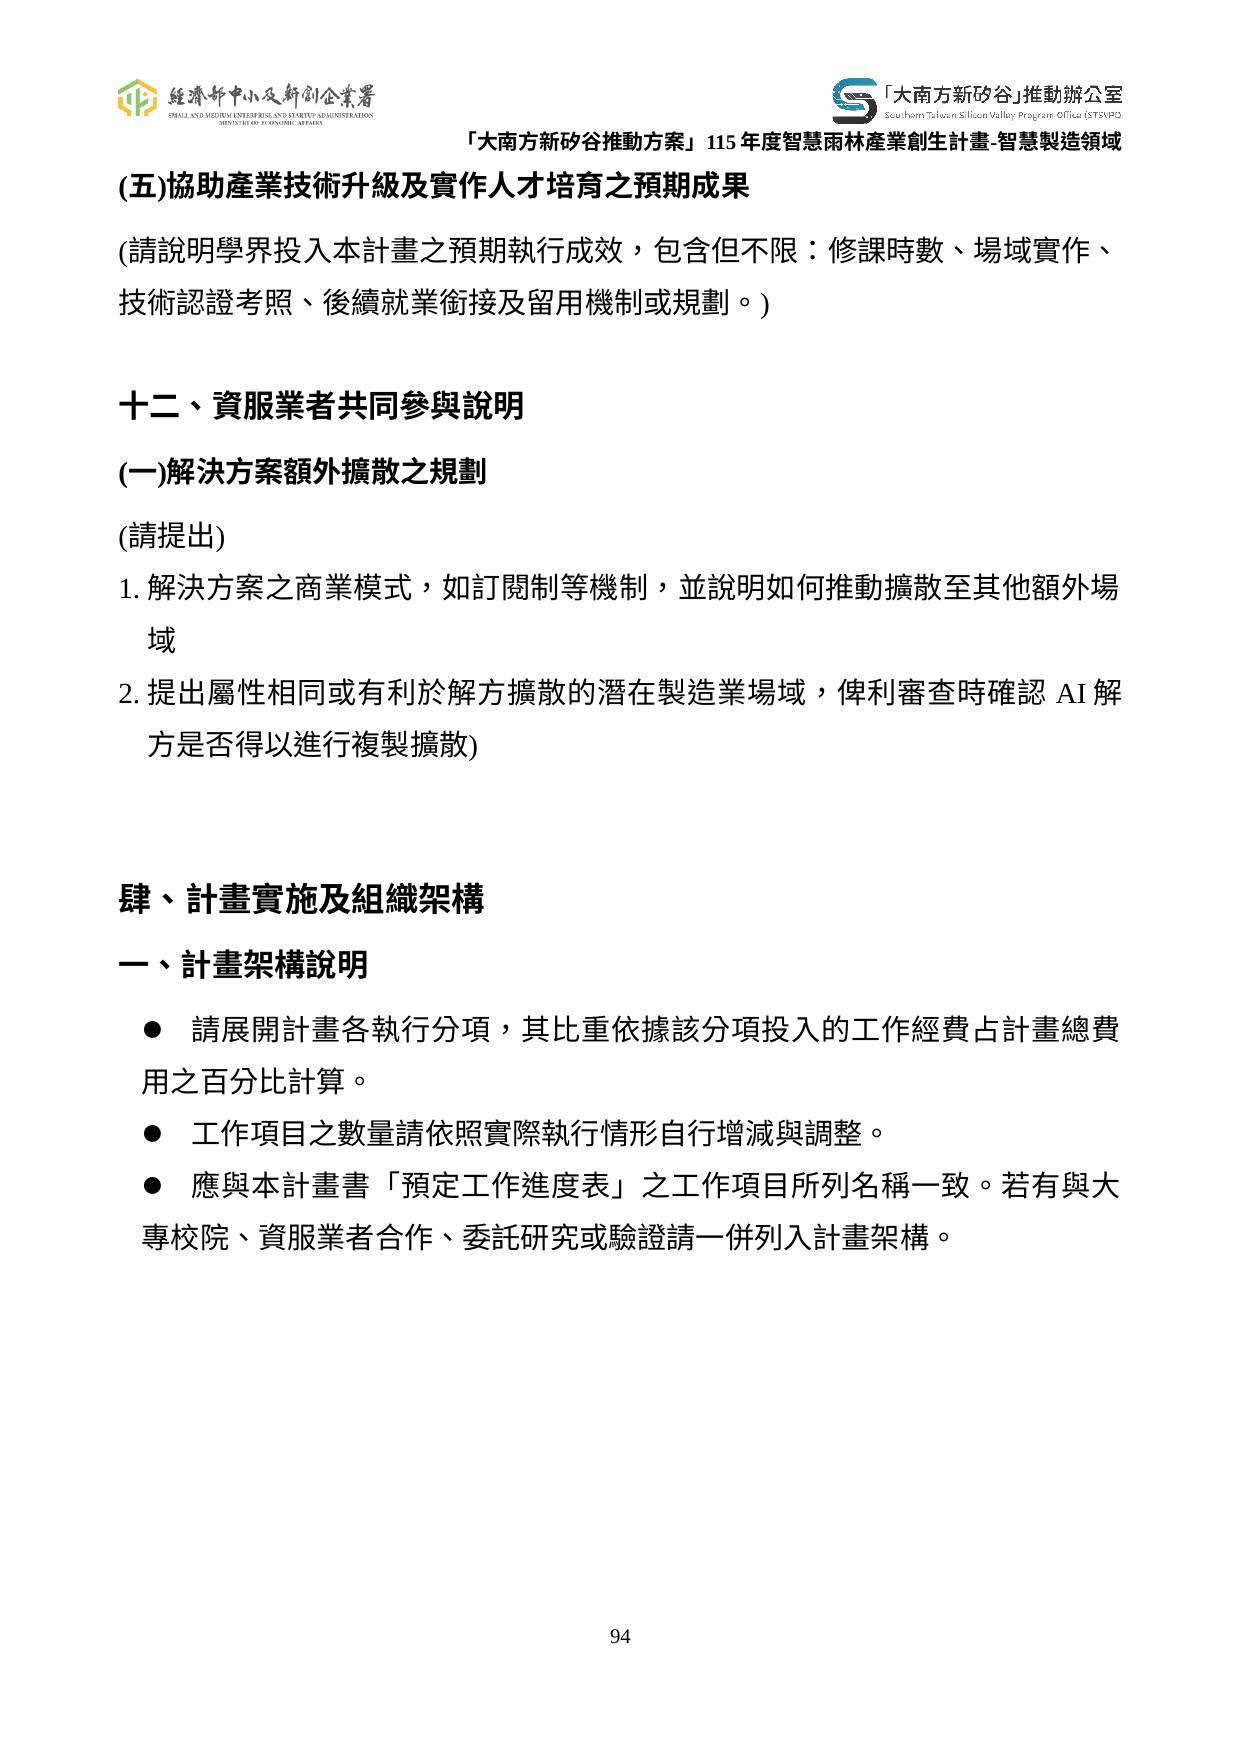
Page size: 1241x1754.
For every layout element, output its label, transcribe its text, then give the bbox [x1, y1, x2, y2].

subtitle (五)協助產業技術升級及實作人才培育之預期成果 [118, 155, 1122, 207]
list 應與本計畫書「預定工作進度表」之工作項目所列名稱一致。若有與大專校院、資服業者合作、委託研究或驗證請一併列入計畫架構。 [141, 1155, 1122, 1259]
subtitle 十二、資服業者共同參與說明 [118, 376, 1122, 428]
text 2. 提出屬性相同或有利於解方擴散的潛在製造業場域，俾利審查時確認AI解方是否得以進行複製擴散) [118, 661, 1122, 766]
subtitle 一、計畫架構說明 [118, 934, 1122, 986]
text 1. 解決方案之商業模式，如訂閱制等機制，並說明如何推動擴散至其他額外場域 [118, 557, 1122, 661]
text (請提出) [118, 505, 1122, 557]
list 工作項目之數量請依照實際執行情形自行增減與調整。 [141, 1103, 1122, 1155]
text (請說明學界投入本計畫之預期執行成效，包含但不限：修課時數、場域實作、技術認證考照、後續就業銜接及留用機制或規劃。) [118, 220, 1122, 324]
list 請展開計畫各執行分項，其比重依據該分項投入的工作經費占計畫總費用之百分比計算。 [141, 999, 1122, 1103]
subtitle 肆、計畫實施及組織架構 [118, 870, 1122, 922]
subtitle (一)解決方案額外擴散之規劃 [118, 441, 1122, 493]
